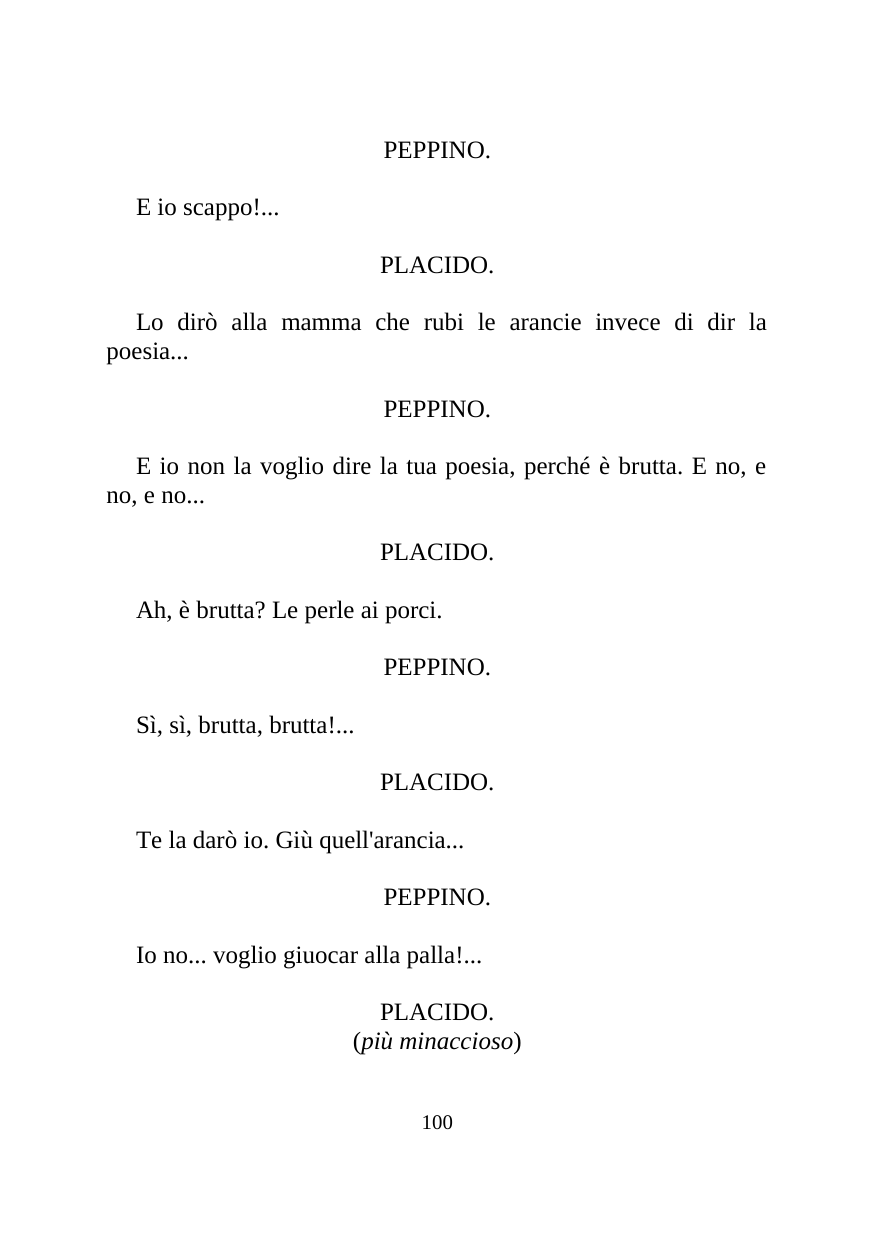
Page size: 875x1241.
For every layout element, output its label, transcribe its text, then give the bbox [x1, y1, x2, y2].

text PLACIDO. [106, 537, 768, 566]
text PEPPINO. [106, 882, 768, 911]
text PEPPINO. [106, 135, 768, 164]
text Io no... voglio giuocar alla palla!... [106, 940, 768, 969]
text PLACIDO. [106, 250, 768, 279]
text PEPPINO. [106, 652, 768, 681]
text Lo dirò alla mamma che rubi le arancie invece di dir la poesia... [106, 307, 768, 365]
text Sì, sì, brutta, brutta!... [106, 710, 768, 739]
text PEPPINO. [106, 394, 768, 422]
text (più minaccioso) [106, 1026, 768, 1055]
text PLACIDO. [106, 997, 768, 1026]
text Te la darò io. Giù quell'arancia... [106, 825, 768, 854]
text Ah, è brutta? Le perle ai porci. [106, 595, 768, 624]
text E io non la voglio dire la tua poesia, perché è brutta. E no, e no, e no... [106, 451, 768, 509]
text E io scappo!... [106, 192, 768, 221]
text PLACIDO. [106, 767, 768, 796]
